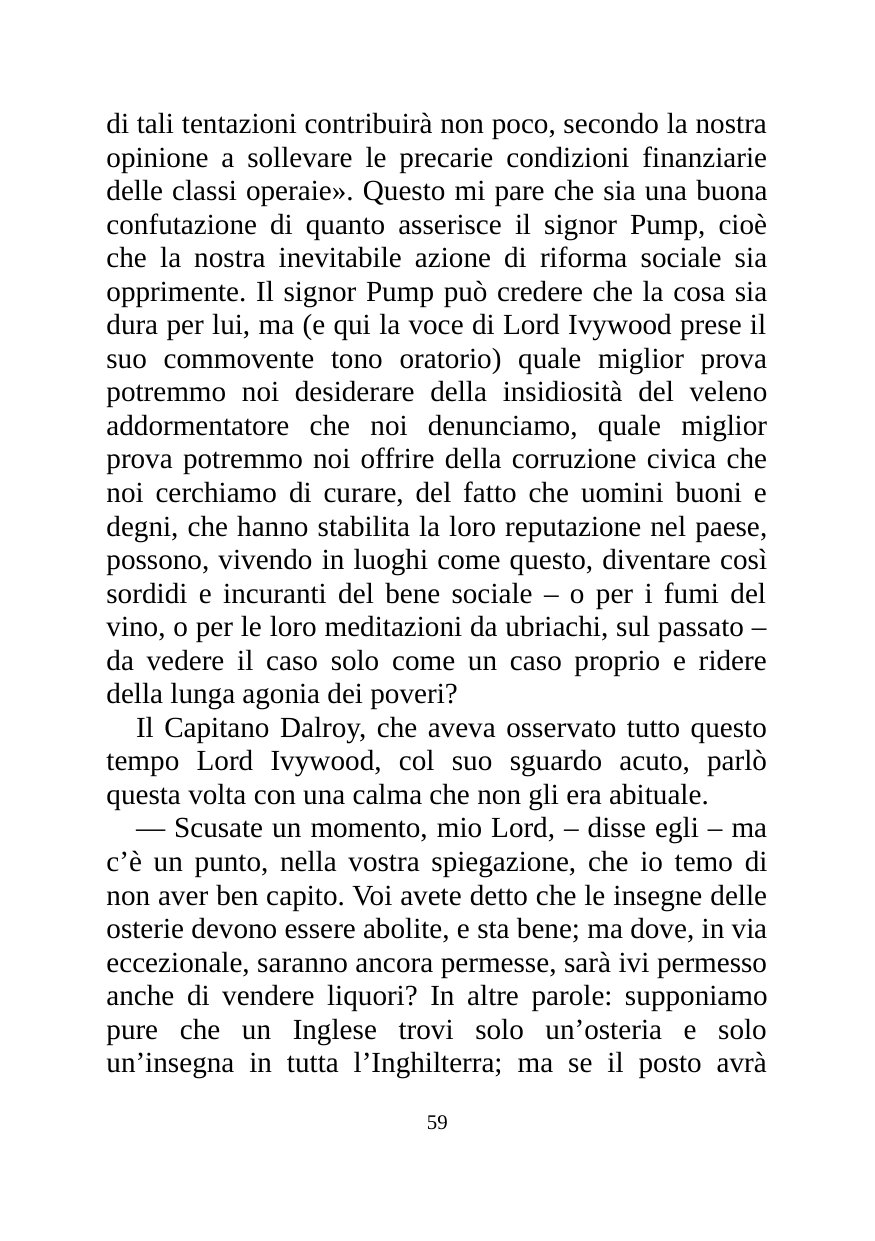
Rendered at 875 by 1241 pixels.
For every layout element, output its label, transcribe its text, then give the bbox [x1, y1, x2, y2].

text di tali tentazioni contribuirà non poco, secondo la nostra opinione a sollevare le precarie condizioni finanziarie delle classi operaie». Questo mi pare che sia una buona confutazione di quanto asserisce il signor Pump, cioè che la nostra inevitabile azione di riforma sociale sia opprimente. Il signor Pump può credere che la cosa sia dura per lui, ma (e qui la voce di Lord Ivywood prese il suo commovente tono oratorio) quale miglior prova potremmo noi desiderare della insidiosità del veleno addormentatore che noi denunciamo, quale miglior prova potremmo noi offrire della corruzione civica che noi cerchiamo di curare, del fatto che uomini buoni e degni, che hanno stabilita la loro reputazione nel paese, possono, vivendo in luoghi come questo, diventare così sordidi e incuranti del bene sociale – o per i fumi del vino, o per le loro meditazioni da ubriachi, sul passato – da vedere il caso solo come un caso proprio e ridere della lunga agonia dei poveri? [106, 106, 768, 710]
text — Scusate un momento, mio Lord, – disse egli – ma c’è un punto, nella vostra spiegazione, che io temo di non aver ben capito. Voi avete detto che le insegne delle osterie devono essere abolite, e sta bene; ma dove, in via eccezionale, saranno ancora permesse, sarà ivi permesso anche di vendere liquori? In altre parole: supponiamo pure che un Inglese trovi solo un’osteria e solo un’insegna in tutta l’Inghilterra; ma se il posto avrà [106, 811, 768, 1079]
text Il Capitano Dalroy, che aveva osservato tutto questo tempo Lord Ivywood, col suo sguardo acuto, parlò questa volta con una calma che non gli era abituale. [106, 710, 768, 811]
